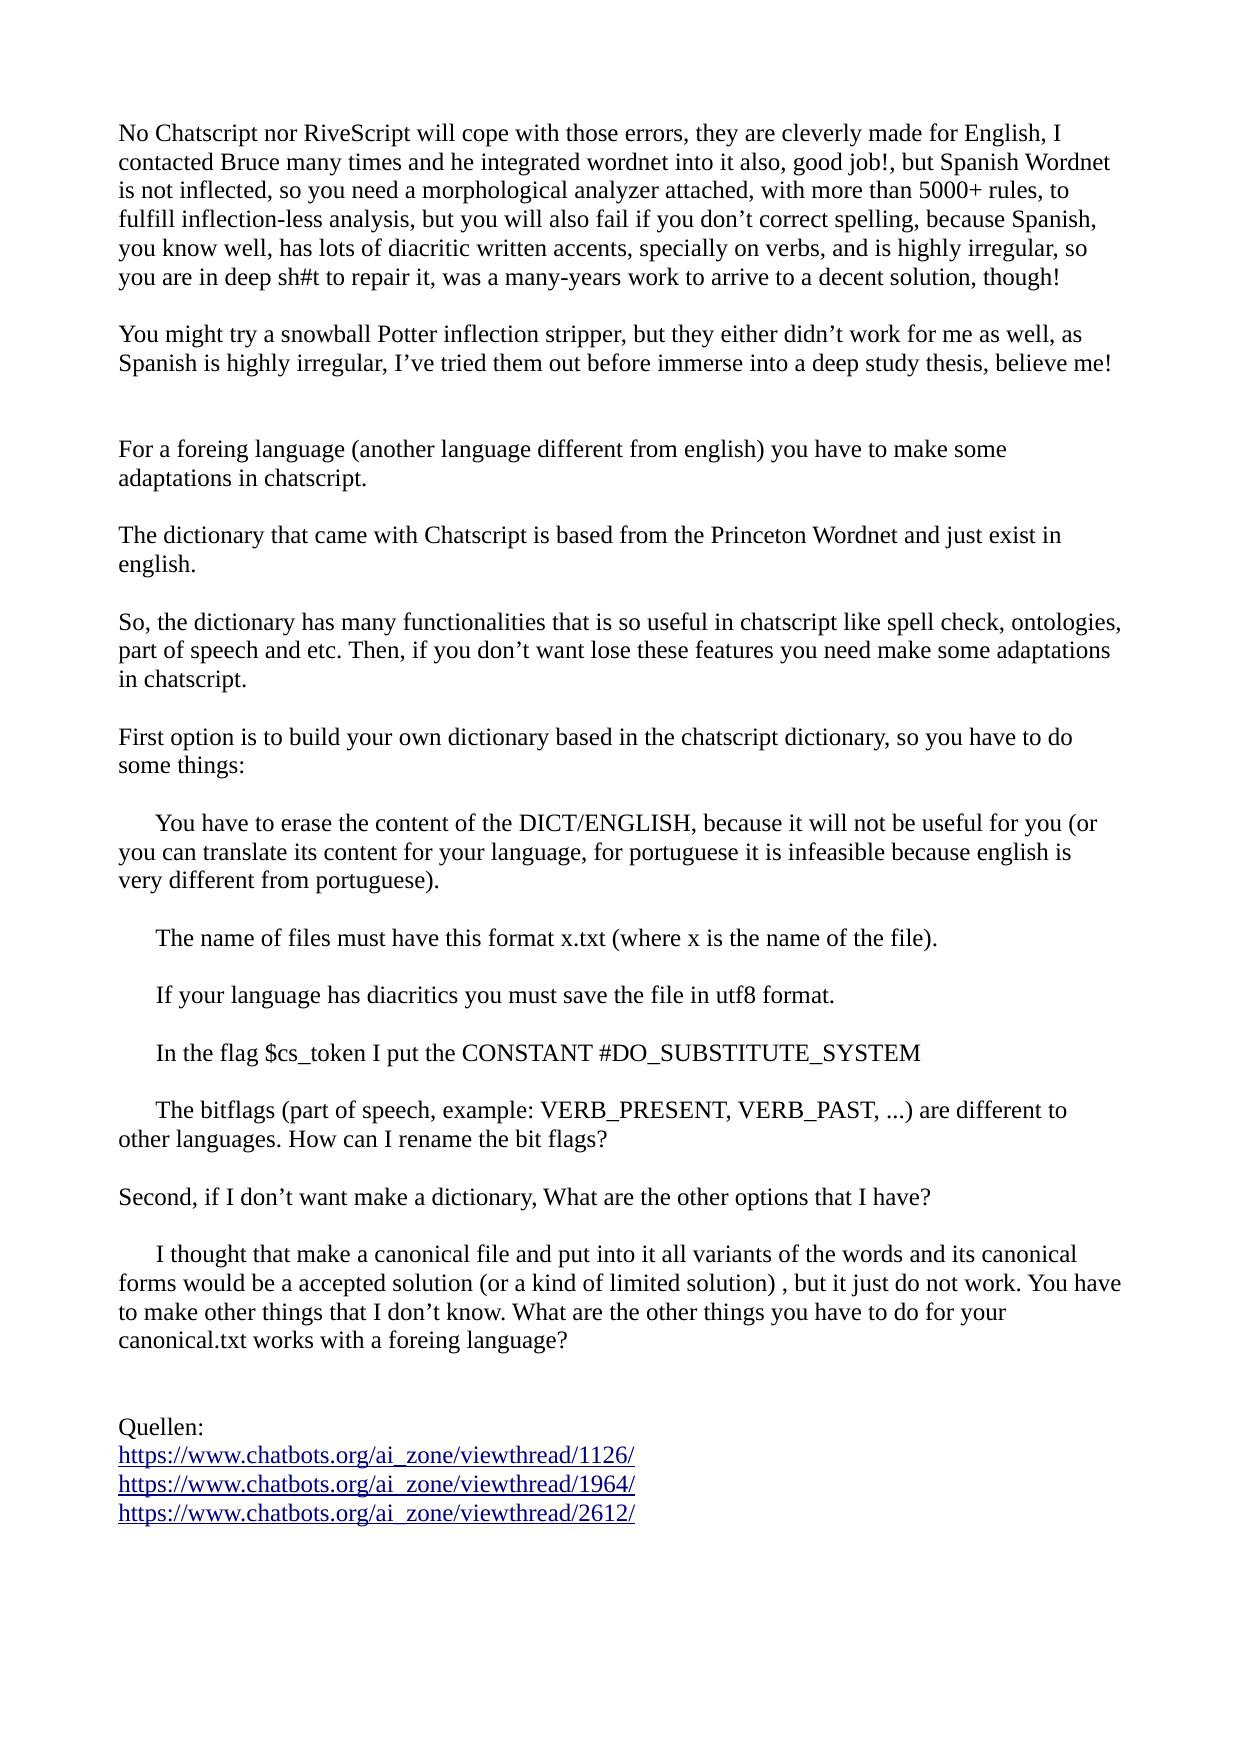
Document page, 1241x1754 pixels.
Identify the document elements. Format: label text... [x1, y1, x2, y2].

text No Chatscript nor RiveScript will cope with those errors, they are cleverly made for English, I contacted Bruce many times and he integrated wordnet into it also, good job!, but Spanish Wordnet is not inflected, so you need a morphological analyzer attached, with more than 5000+ rules, to fulfill inflection-less analysis, but you will also fail if you don’t correct spelling, because Spanish, you know well, has lots of diacritic written accents, specially on verbs, and is highly irregular, so you are in deep sh#t to repair it, was a many-years work to arrive to a decent solution, though! [118, 118, 1122, 291]
text So, the dictionary has many functionalities that is so useful in chatscript like spell check, ontologies, part of speech and etc. Then, if you don’t want lose these features you need make some adaptations in chatscript. [118, 607, 1122, 693]
text In the flag $cs_token I put the CONSTANT #DO_SUBSTITUTE_SYSTEM [118, 1038, 1122, 1067]
text First option is to build your own dictionary based in the chatscript dictionary, so you have to do some things: [118, 722, 1122, 779]
text https://www.chatbots.org/ai_zone/viewthread/1126/ [118, 1441, 1122, 1469]
text For a foreing language (another language different from english) you have to make some adaptations in chatscript. [118, 434, 1122, 492]
text The bitflags (part of speech, example: VERB_PRESENT, VERB_PAST, ...) are different to other languages. How can I rename the bit flags? [118, 1096, 1122, 1153]
text https://www.chatbots.org/ai_zone/viewthread/1964/ [118, 1469, 1122, 1498]
text You have to erase the content of the DICT/ENGLISH, because it will not be useful for you (or you can translate its content for your language, for portuguese it is infeasible because english is very different from portuguese). [118, 808, 1122, 894]
text You might try a snowball Potter inflection stripper, but they either didn’t work for me as well, as Spanish is highly irregular, I’ve tried them out before immerse into a deep study thesis, believe me! [118, 319, 1122, 377]
text Second, if I don’t want make a dictionary, What are the other options that I have? [118, 1182, 1122, 1211]
text If your language has diacritics you must save the file in utf8 format. [118, 981, 1122, 1009]
text I thought that make a canonical file and put into it all variants of the words and its canonical forms would be a accepted solution (or a kind of limited solution) , but it just do not work. You have to make other things that I don’t know. What are the other things you have to do for your canonical.txt works with a foreing language? [118, 1239, 1122, 1354]
text Quellen: [118, 1412, 1122, 1441]
text The name of files must have this format x.txt (where x is the name of the file). [118, 923, 1122, 952]
text https://www.chatbots.org/ai_zone/viewthread/2612/ [118, 1498, 1122, 1527]
text The dictionary that came with Chatscript is based from the Princeton Wordnet and just exist in english. [118, 521, 1122, 578]
